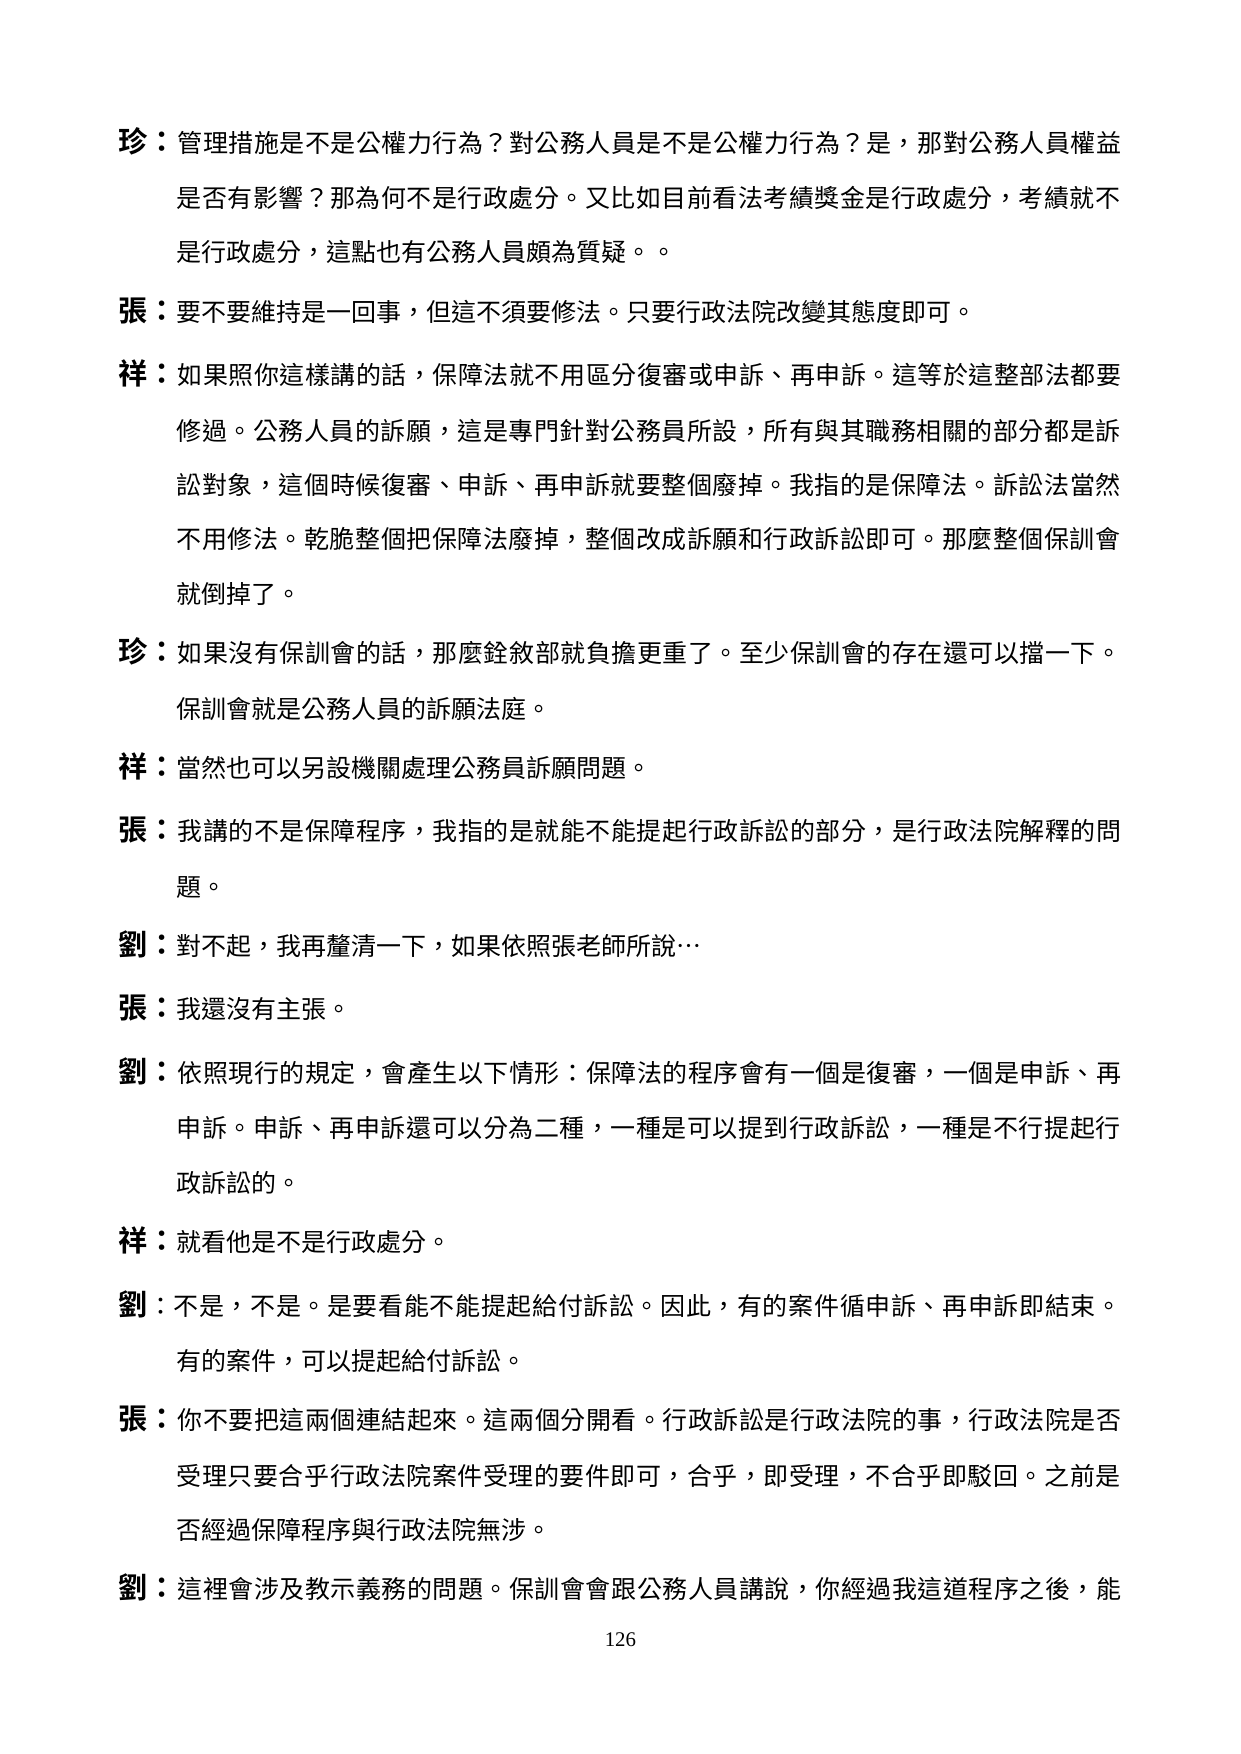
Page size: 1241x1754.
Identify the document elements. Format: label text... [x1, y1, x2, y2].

text 劉：不是，不是。是要看能不能提起給付訴訟。因此，有的案件循申訴、再申訴即結束。有的案件，可以提起給付訴訟。 [118, 1281, 1122, 1378]
text 劉：依照現行的規定，會產生以下情形：保障法的程序會有一個是復審，一個是申訴、再申訴。申訴、再申訴還可以分為二種，一種是可以提到行政訴訟，一種是不行提起行政訴訟的。 [118, 1048, 1122, 1199]
text 張：我還沒有主張。 [118, 985, 1122, 1027]
text 張：要不要維持是一回事，但這不須要修法。只要行政法院改變其態度即可。 [118, 287, 1122, 329]
text 張：你不要把這兩個連結起來。這兩個分開看。行政訴訟是行政法院的事，行政法院是否受理只要合乎行政法院案件受理的要件即可，合乎，即受理，不合乎即駁回。之前是否經過保障程序與行政法院無涉。 [118, 1396, 1122, 1547]
text 劉：這裡會涉及教示義務的問題。保訓會會跟公務人員講說，你經過我這道程序之後，能 [118, 1565, 1122, 1607]
text 祥：就看他是不是行政處分。 [118, 1218, 1122, 1260]
text 祥：如果照你這樣講的話，保障法就不用區分復審或申訴、再申訴。這等於這整部法都要修過。公務人員的訴願，這是專門針對公務員所設，所有與其職務相關的部分都是訴訟對象，這個時候復審、申訴、再申訴就要整個廢掉。我指的是保障法。訴訟法當然不用修法。乾脆整個把保障法廢掉，整個改成訴願和行政訴訟即可。那麼整個保訓會就倒掉了。 [118, 351, 1122, 611]
text 張：我講的不是保障程序，我指的是就能不能提起行政訴訟的部分，是行政法院解釋的問題。 [118, 807, 1122, 903]
text 珍：如果沒有保訓會的話，那麼銓敘部就負擔更重了。至少保訓會的存在還可以擋一下。保訓會就是公務人員的訴願法庭。 [118, 629, 1122, 725]
text 劉：對不起，我再釐清一下，如果依照張老師所說… [118, 922, 1122, 964]
text 祥：當然也可以另設機關處理公務員訴願問題。 [118, 743, 1122, 786]
text 珍：管理措施是不是公權力行為？對公務人員是不是公權力行為？是，那對公務人員權益是否有影響？那為何不是行政處分。又比如目前看法考績獎金是行政處分，考績就不是行政處分，這點也有公務人員頗為質疑。。 [118, 118, 1122, 269]
